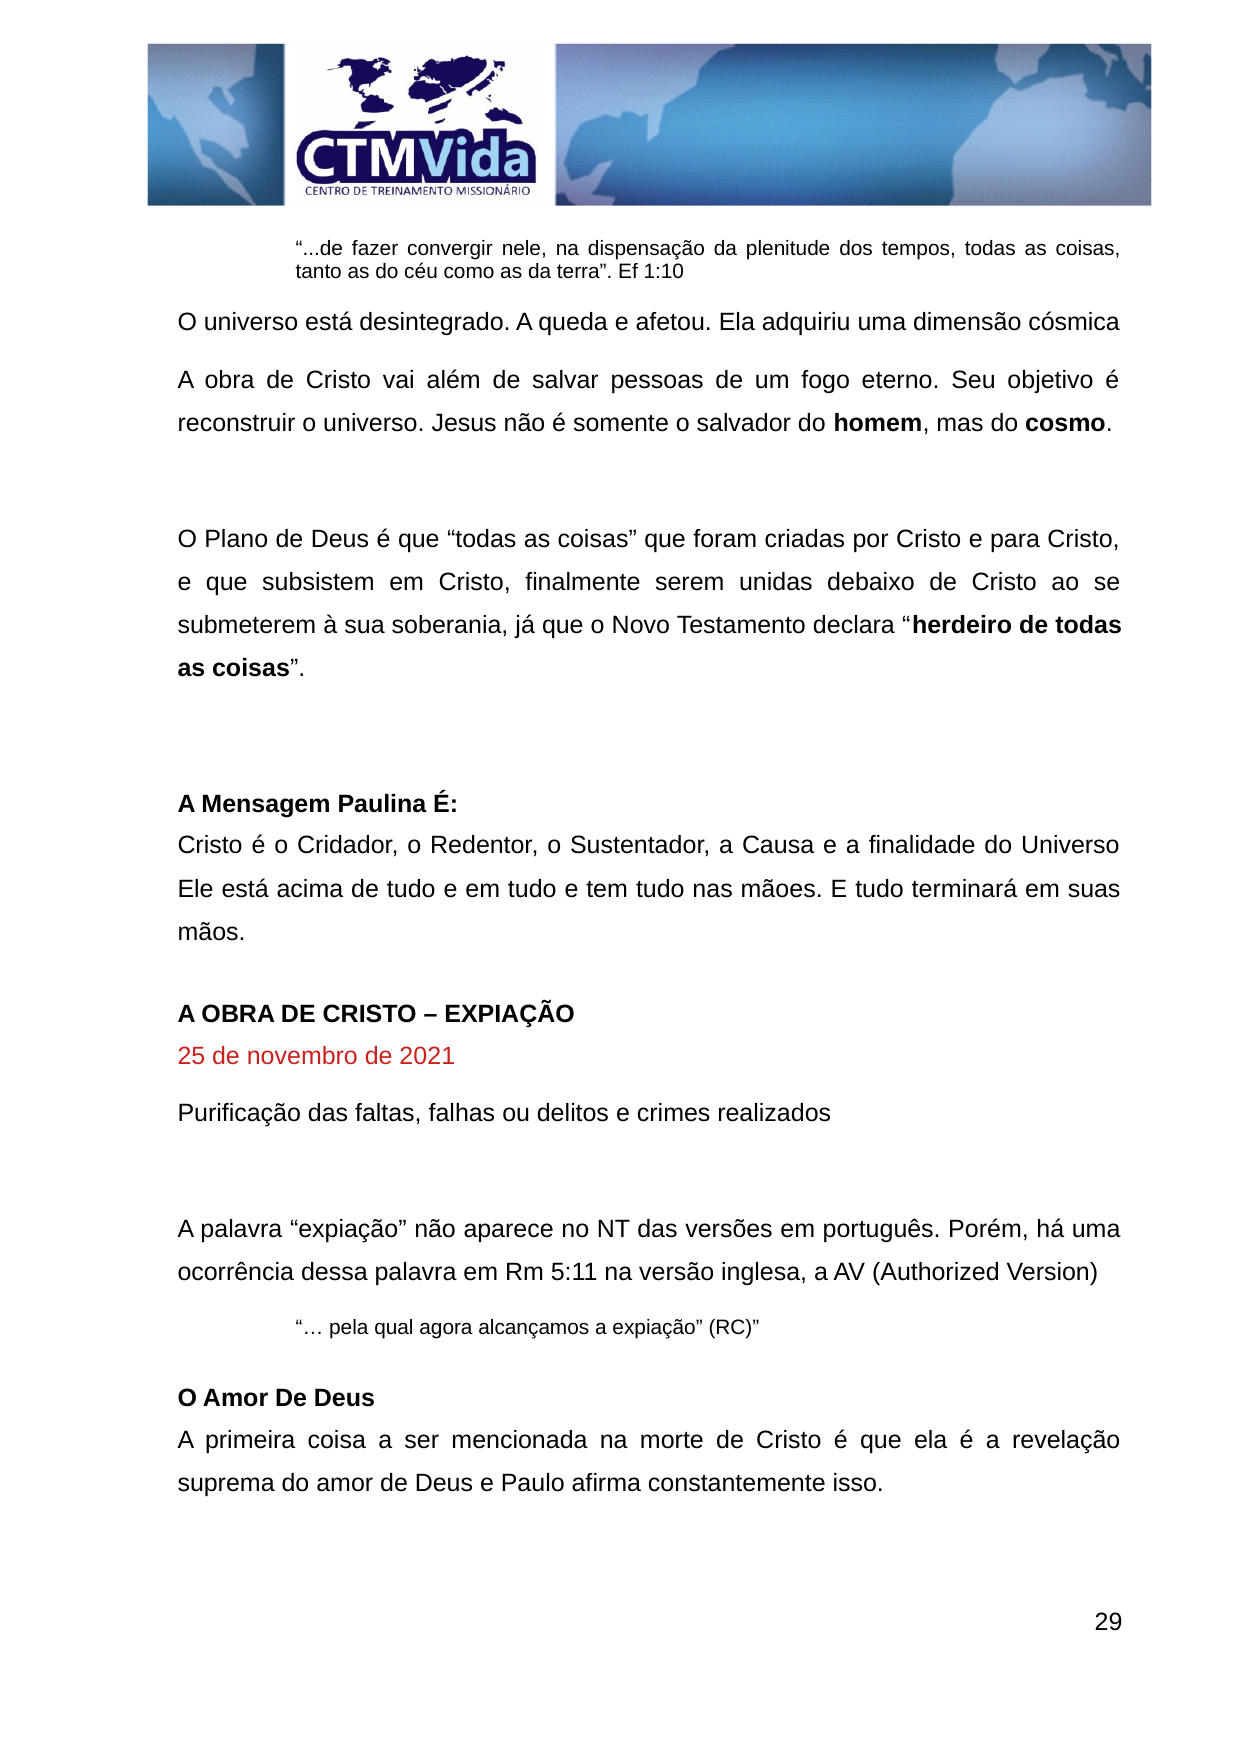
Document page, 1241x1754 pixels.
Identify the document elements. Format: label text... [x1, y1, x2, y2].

text A obra de Cristo vai além de salvar pessoas de um fogo eterno. Seu objetivo é reconstruir o universo. Jesus não é somente o salvador do homem, mas do cosmo. [177, 365, 1122, 437]
subtitle O amor de Deus [177, 1383, 1122, 1412]
text 25 de novembro de 2021 [177, 1041, 1122, 1069]
text Cristo é o Cridador, o Redentor, o Sustentador, a Causa e a finalidade do Universo Ele está acima de tudo e em tudo e tem tudo nas mãoes. E tudo terminará em suas mãos. [177, 830, 1122, 945]
text Purificação das faltas, falhas ou delitos e crimes realizados [177, 1098, 1122, 1127]
picture [147, 43, 1152, 206]
text O Plano de Deus é que “todas as coisas” que foram criadas por Cristo e para Cristo, e que subsistem em Cristo, finalmente serem unidas debaixo de Cristo ao se submeterem à sua soberania, já que o Novo Testamento declara “herdeiro de todas as coisas”. [177, 523, 1122, 682]
text A palavra “expiação” não aparece no NT das versões em português. Porém, há uma ocorrência dessa palavra em Rm 5:11 na versão inglesa, a AV (Authorized Version) [177, 1214, 1122, 1286]
text O universo está desintegrado. A queda e afetou. Ela adquiriu uma dimensão cósmica [177, 307, 1122, 336]
subtitle A mensagem paulina é: [177, 789, 1122, 818]
text “...de fazer convergir nele, na dispensação da plenitude dos tempos, todas as coisas, tanto as do céu como as da terra”. Ef 1:10 [295, 235, 1122, 283]
text A primeira coisa a ser mencionada na morte de Cristo é que ela é a revelação suprema do amor de Deus e Paulo afirma constantemente isso. [177, 1424, 1122, 1496]
text “… pela qual agora alcançamos a expiação” (RC)” [295, 1314, 1122, 1338]
subtitle A obra de Cristo – Expiação [177, 999, 1122, 1028]
